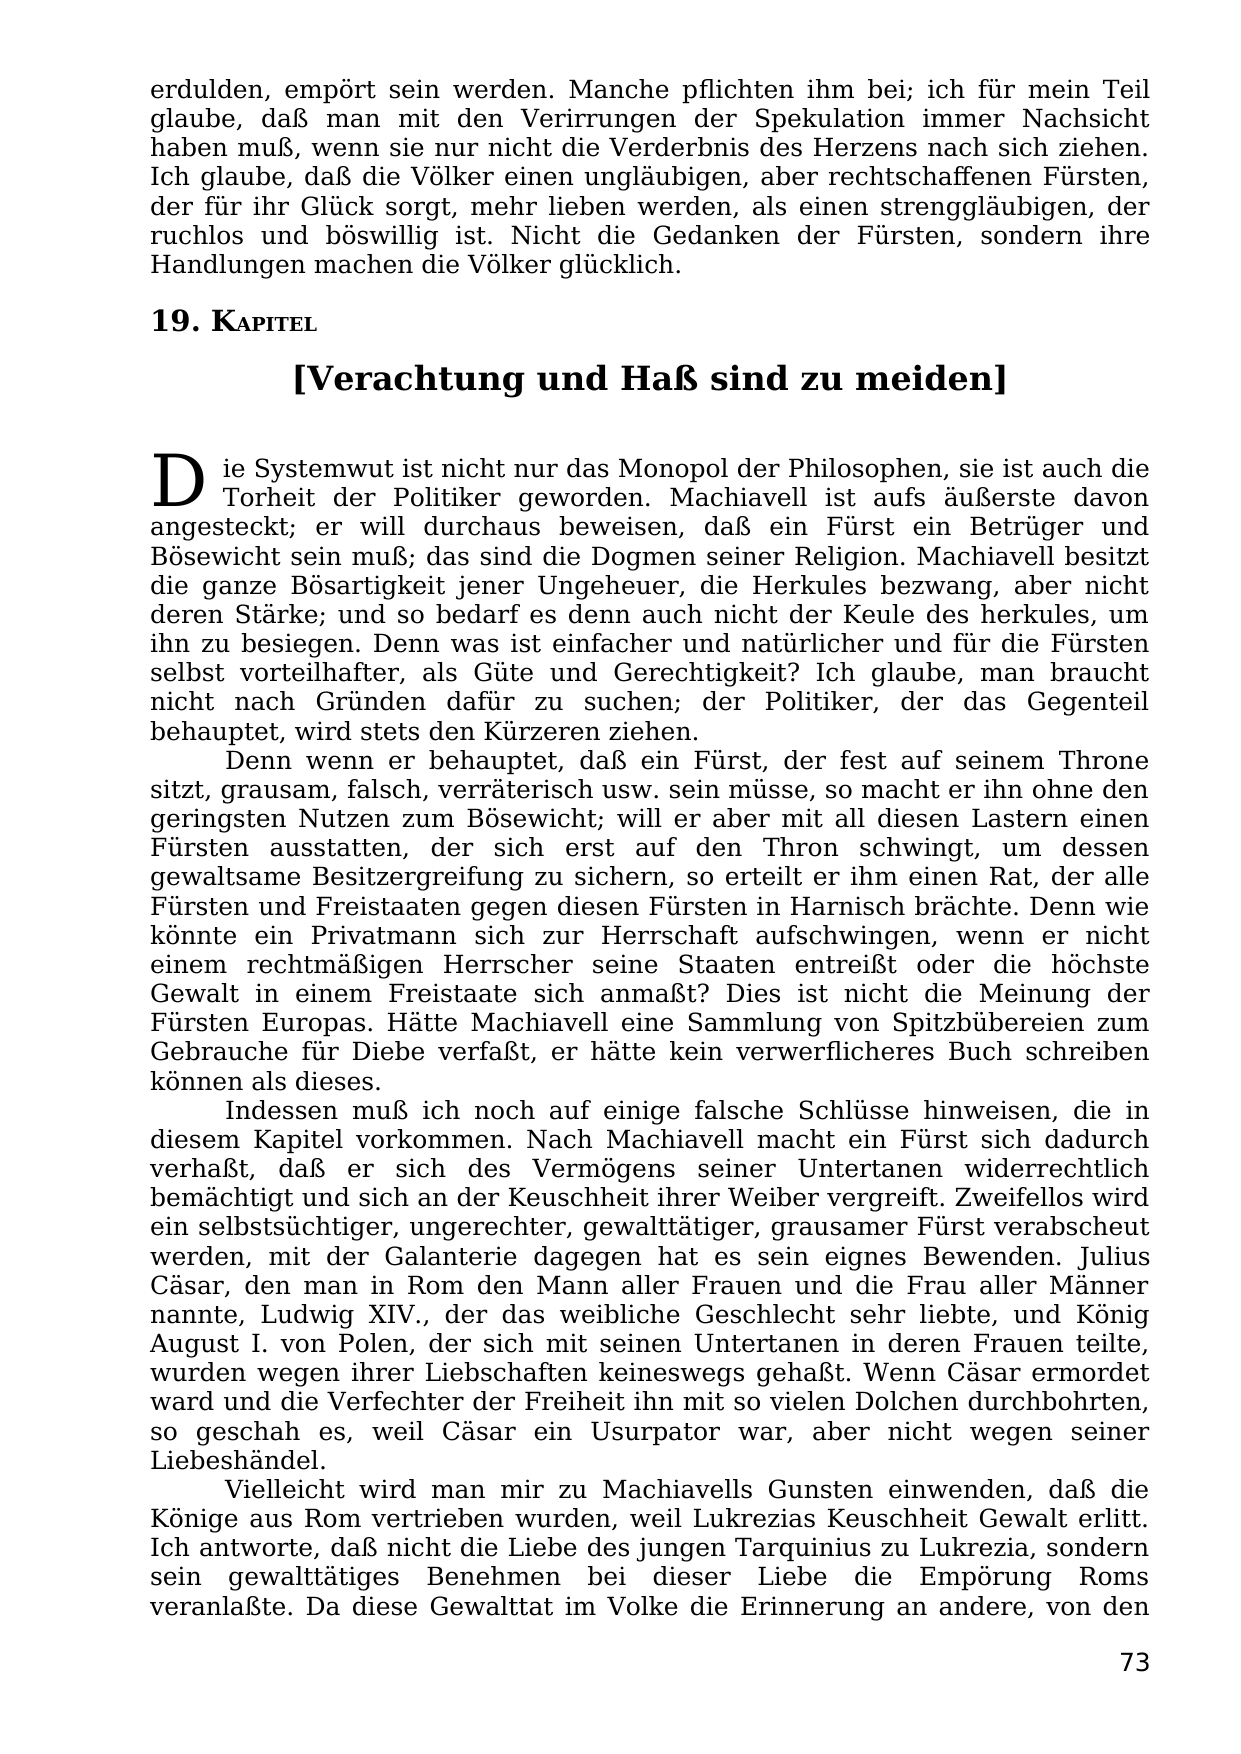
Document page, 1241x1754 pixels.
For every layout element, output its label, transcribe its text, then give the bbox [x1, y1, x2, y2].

text Die Systemwut ist nicht nur das Monopol der Philosophen, sie ist auch die Torheit der Politiker geworden. Machiavell ist aufs äußerste davon angesteckt; er will durchaus beweisen, daß ein Fürst ein Betrüger und Bösewicht sein muß; das sind die Dogmen seiner Religion. Machiavell besitzt die ganze Bösartigkeit jener Ungeheuer, die Herkules bezwang, aber nicht deren Stärke; und so bedarf es denn auch nicht der Keule des herkules, um ihn zu besiegen. Denn was ist einfacher und natürlicher und für die Fürsten selbst vorteilhafter, als Güte und Gerechtigkeit? Ich glaube, man braucht nicht nach Gründen dafür zu suchen; der Politiker, der das Gegenteil behauptet, wird stets den Kürzeren ziehen. [150, 454, 1151, 746]
text [Verachtung und Haß sind zu meiden] [150, 338, 1151, 398]
text Indessen muß ich noch auf einige falsche Schlüsse hinweisen, die in diesem Kapitel vorkommen. Nach Machiavell macht ein Fürst sich dadurch verhaßt, daß er sich des Vermögens seiner Untertanen widerrechtlich bemächtigt und sich an der Keuschheit ihrer Weiber vergreift. Zweifellos wird ein selbstsüchtiger, ungerechter, gewalttätiger, grausamer Fürst verabscheut werden, mit der Galanterie dagegen hat es sein eignes Bewenden. Julius Cäsar, den man in Rom den Mann aller Frauen und die Frau aller Männer nannte, Ludwig XIV., der das weibliche Geschlecht sehr liebte, und König August I. von Polen, der sich mit seinen Untertanen in deren Frauen teilte, wurden wegen ihrer Liebschaften keineswegs gehaßt. Wenn Cäsar ermordet ward und die Verfechter der Freiheit ihn mit so vielen Dolchen durchbohrten, so geschah es, weil Cäsar ein Usurpator war, aber nicht wegen seiner Liebeshändel. [150, 1096, 1151, 1475]
text erdulden‚ empört sein werden. Manche pflichten ihm bei; ich für mein Teil glaube, daß man mit den Verirrungen der Spekulation immer Nachsicht haben muß, wenn sie nur nicht die Verderbnis des Herzens nach sich ziehen. Ich glaube, daß die Völker einen ungläubigen, aber rechtschaffenen Fürsten, der für ihr Glück sorgt, mehr lieben werden, als einen strenggläubigen, der ruchlos und böswillig ist. Nicht die Gedanken der Fürsten, sondern ihre Handlungen machen die Völker glücklich. [150, 75, 1151, 279]
text Vielleicht wird man mir zu Machiavells Gunsten einwenden, daß die Könige aus Rom vertrieben wurden, weil Lukrezias Keuschheit Gewalt erlitt. Ich antworte, daß nicht die Liebe des jungen Tarquinius zu Lukrezia, sondern sein gewalttätiges Benehmen bei dieser Liebe die Empörung Roms veranlaßte. Da diese Gewalttat im Volke die Erinnerung an andere, von den [150, 1475, 1151, 1621]
text 19. Kapitel [150, 279, 1151, 338]
text Denn wenn er behauptet, daß ein Fürst, der fest auf seinem Throne sitzt, grausam, falsch, verräterisch usw. sein müsse, so macht er ihn ohne den geringsten Nutzen zum Bösewicht; will er aber mit all diesen Lastern einen Fürsten ausstatten, der sich erst auf den Thron schwingt, um dessen gewaltsame Besitzergreifung zu sichern, so erteilt er ihm einen Rat, der alle Fürsten und Freistaaten gegen diesen Fürsten in Harnisch brächte. Denn wie könnte ein Privatmann sich zur Herrschaft aufschwingen, wenn er nicht einem rechtmäßigen Herrscher seine Staaten entreißt oder die höchste Gewalt in einem Freistaate sich anmaßt? Dies ist nicht die Meinung der Fürsten Europas. Hätte Machiavell eine Sammlung von Spitzbübereien zum Gebrauche für Diebe verfaßt, er hätte kein verwerflicheres Buch schreiben können als dieses. [150, 746, 1151, 1096]
